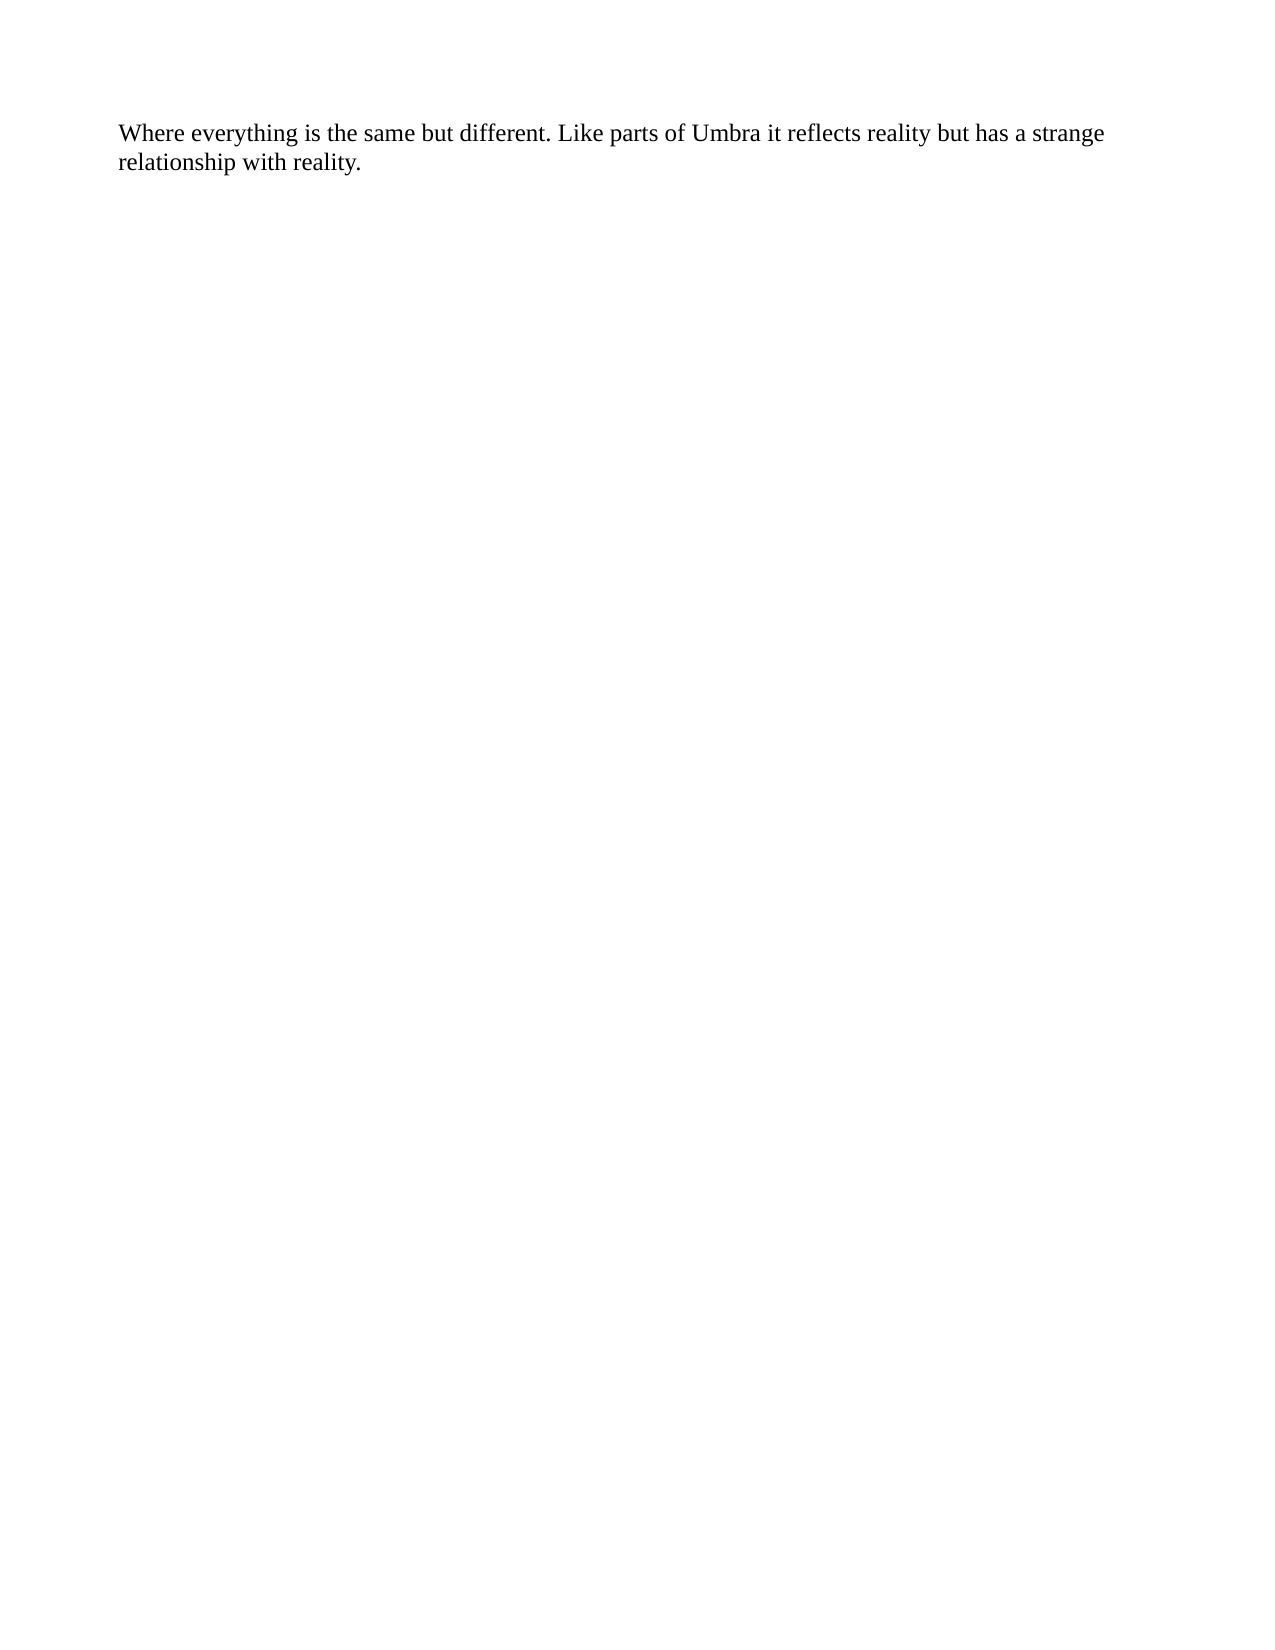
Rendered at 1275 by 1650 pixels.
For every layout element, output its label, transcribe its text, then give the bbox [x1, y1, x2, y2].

text Where everything is the same but different. Like parts of Umbra it reflects reality but has a strange relationship with reality. [118, 118, 1157, 176]
